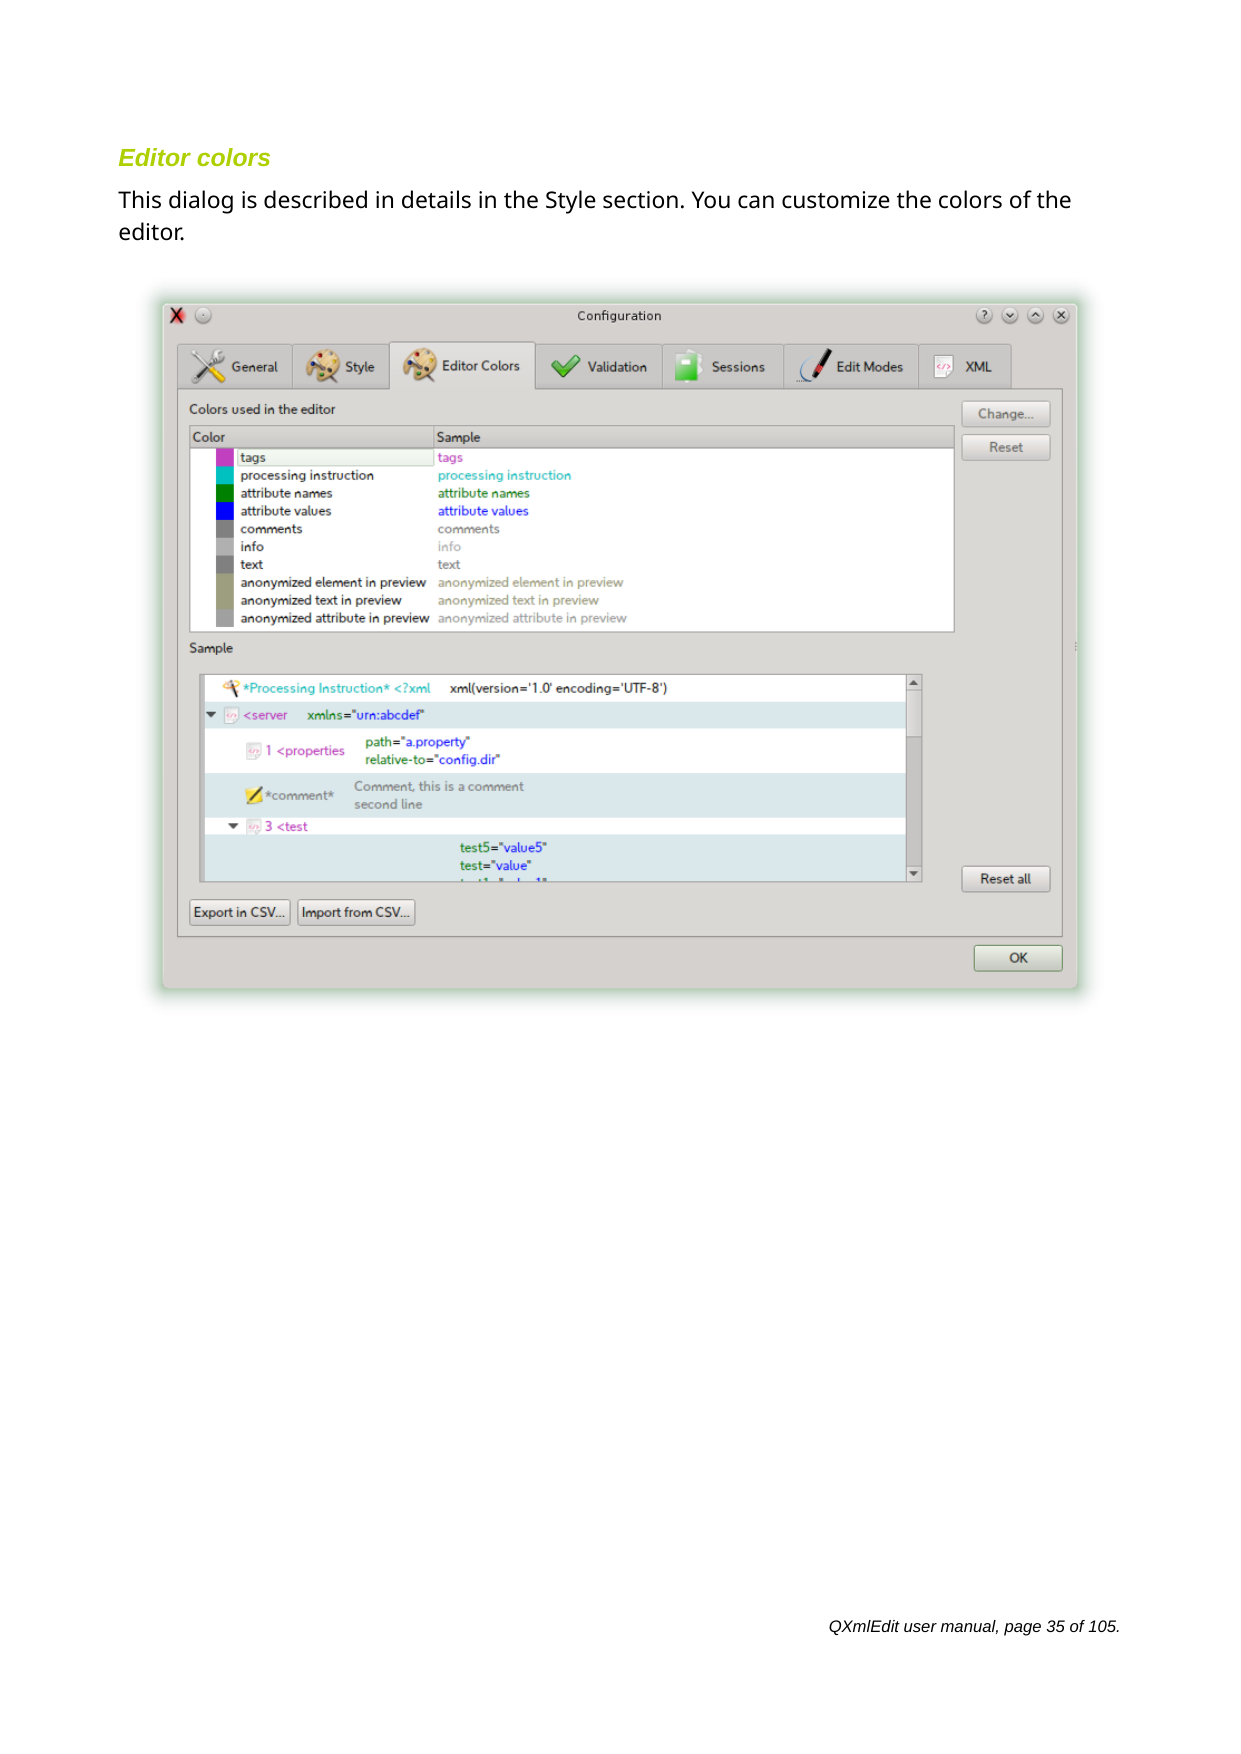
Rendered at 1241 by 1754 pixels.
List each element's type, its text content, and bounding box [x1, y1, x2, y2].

subtitle Editor colors [118, 143, 1122, 172]
text This dialog is described in details in the Style section. You can customize the colors of the editor. [118, 184, 1122, 247]
picture [118, 259, 1122, 1033]
